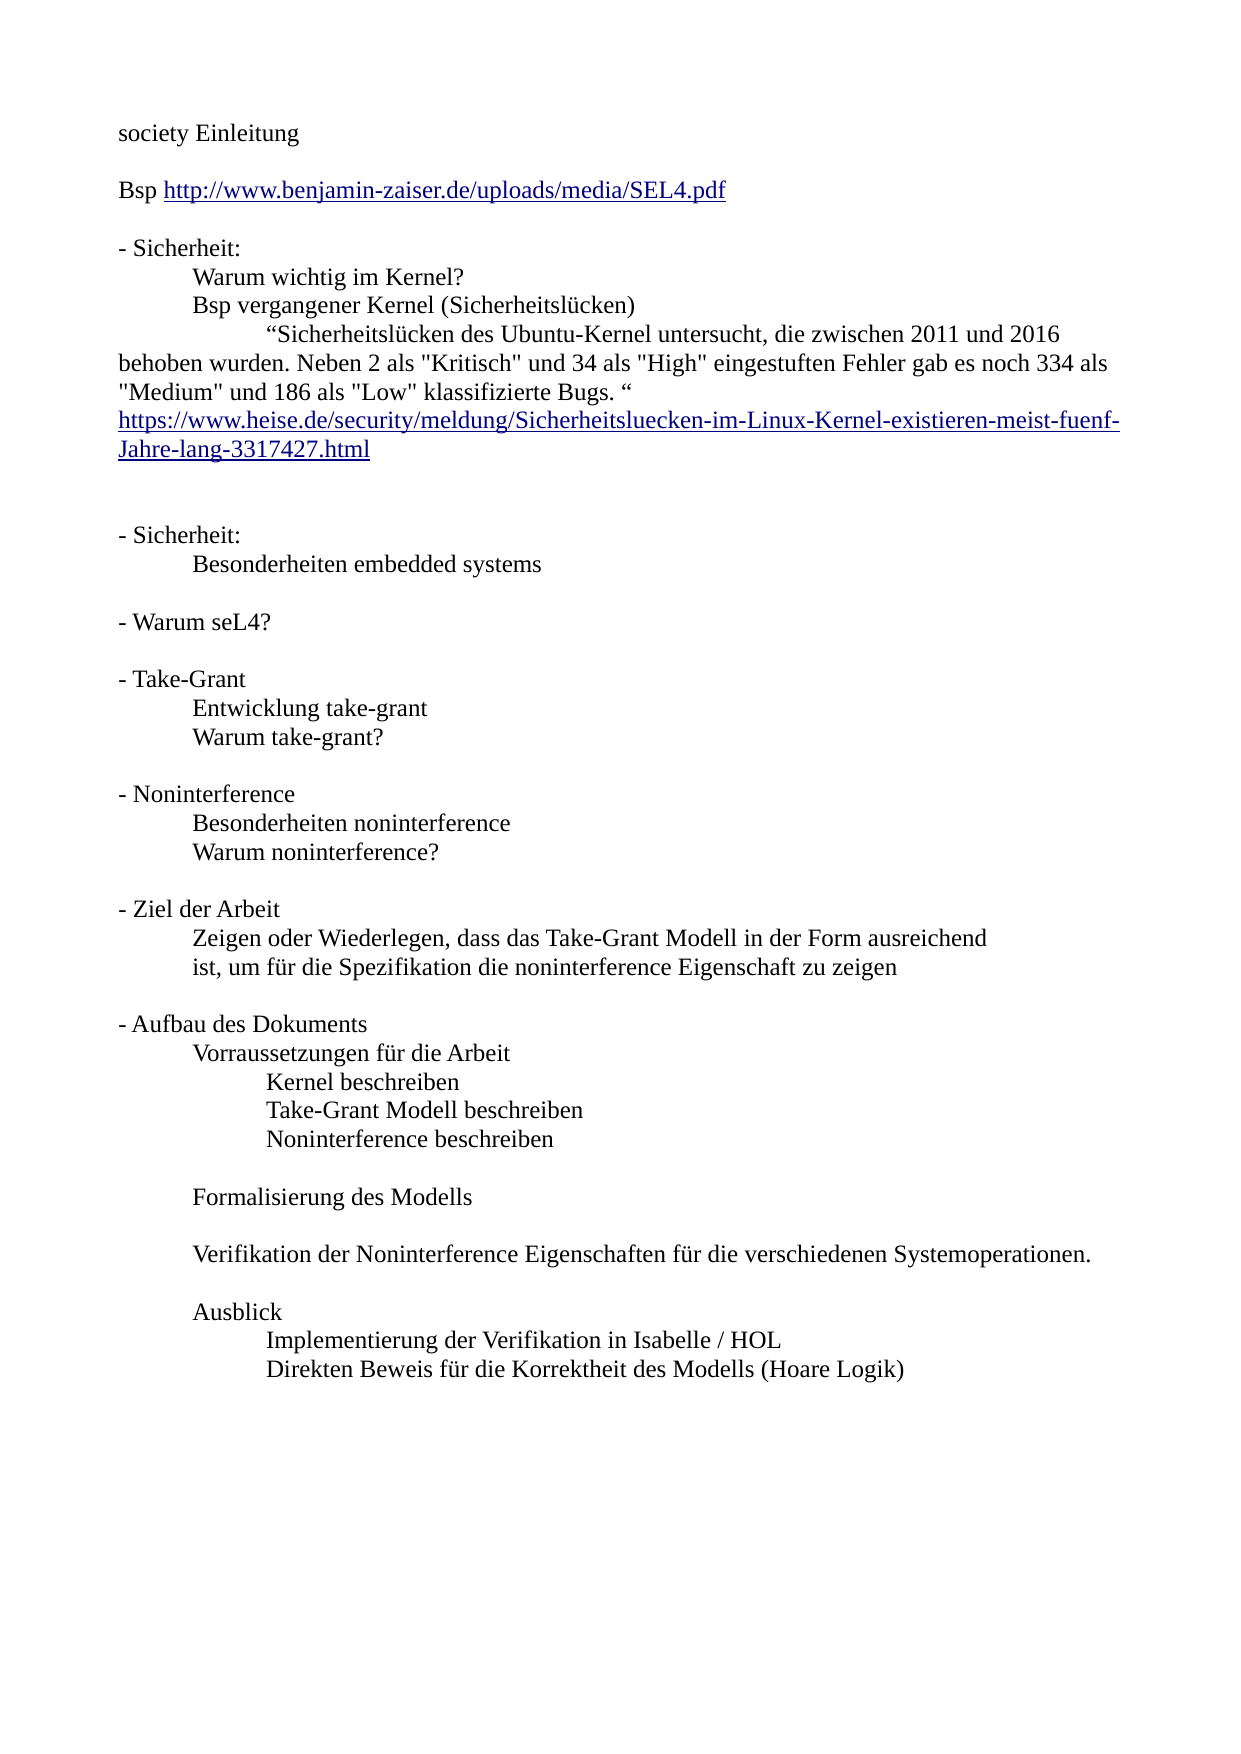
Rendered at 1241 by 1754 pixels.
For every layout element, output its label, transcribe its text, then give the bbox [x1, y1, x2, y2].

text Direkten Beweis für die Korrektheit des Modells (Hoare Logik) [118, 1354, 1122, 1383]
text Besonderheiten embedded systems [118, 549, 1122, 578]
text Bsp vergangener Kernel (Sicherheitslücken) [118, 291, 1122, 319]
text - Ziel der Arbeit [118, 894, 1122, 923]
text Warum wichtig im Kernel? [118, 262, 1122, 291]
text Warum noninterference? [118, 837, 1122, 866]
text - Warum seL4? [118, 607, 1122, 636]
text Ausblick [118, 1297, 1122, 1326]
text Bsp http://www.benjamin-zaiser.de/uploads/media/SEL4.pdf [118, 176, 1122, 204]
text Kernel beschreiben [118, 1067, 1122, 1096]
text Vorraussetzungen für die Arbeit [118, 1038, 1122, 1067]
text - Sicherheit: [118, 233, 1122, 262]
text Take-Grant Modell beschreiben [118, 1096, 1122, 1124]
text https://www.heise.de/security/meldung/Sicherheitsluecken-im-Linux-Kernel-existieren-meist-fuenf-Jahre-lang-3317427.html [118, 406, 1122, 463]
text Besonderheiten noninterference [118, 808, 1122, 837]
text - Noninterference [118, 779, 1122, 808]
text Implementierung der Verifikation in Isabelle / HOL [118, 1326, 1122, 1354]
text “Sicherheitslücken des Ubuntu-Kernel untersucht, die zwischen 2011 und 2016 behoben wurden. Neben 2 als "Kritisch" und 34 als "High" eingestuften Fehler gab es noch 334 als "Medium" und 186 als "Low" klassifizierte Bugs. “ [118, 319, 1122, 406]
text - Aufbau des Dokuments [118, 1009, 1122, 1038]
text Noninterference beschreiben [118, 1124, 1122, 1153]
text Zeigen oder Wiederlegen, dass das Take-Grant Modell in der Form ausreichend [118, 923, 1122, 952]
text Formalisierung des Modells [118, 1182, 1122, 1211]
text Warum take-grant? [118, 722, 1122, 751]
text society Einleitung [118, 118, 1122, 147]
text ist, um für die Spezifikation die noninterference Eigenschaft zu zeigen [118, 952, 1122, 981]
text - Sicherheit: [118, 521, 1122, 549]
text Entwicklung take-grant [118, 693, 1122, 722]
text - Take-Grant [118, 664, 1122, 693]
text Verifikation der Noninterference Eigenschaften für die verschiedenen Systemoperationen. [118, 1239, 1122, 1268]
